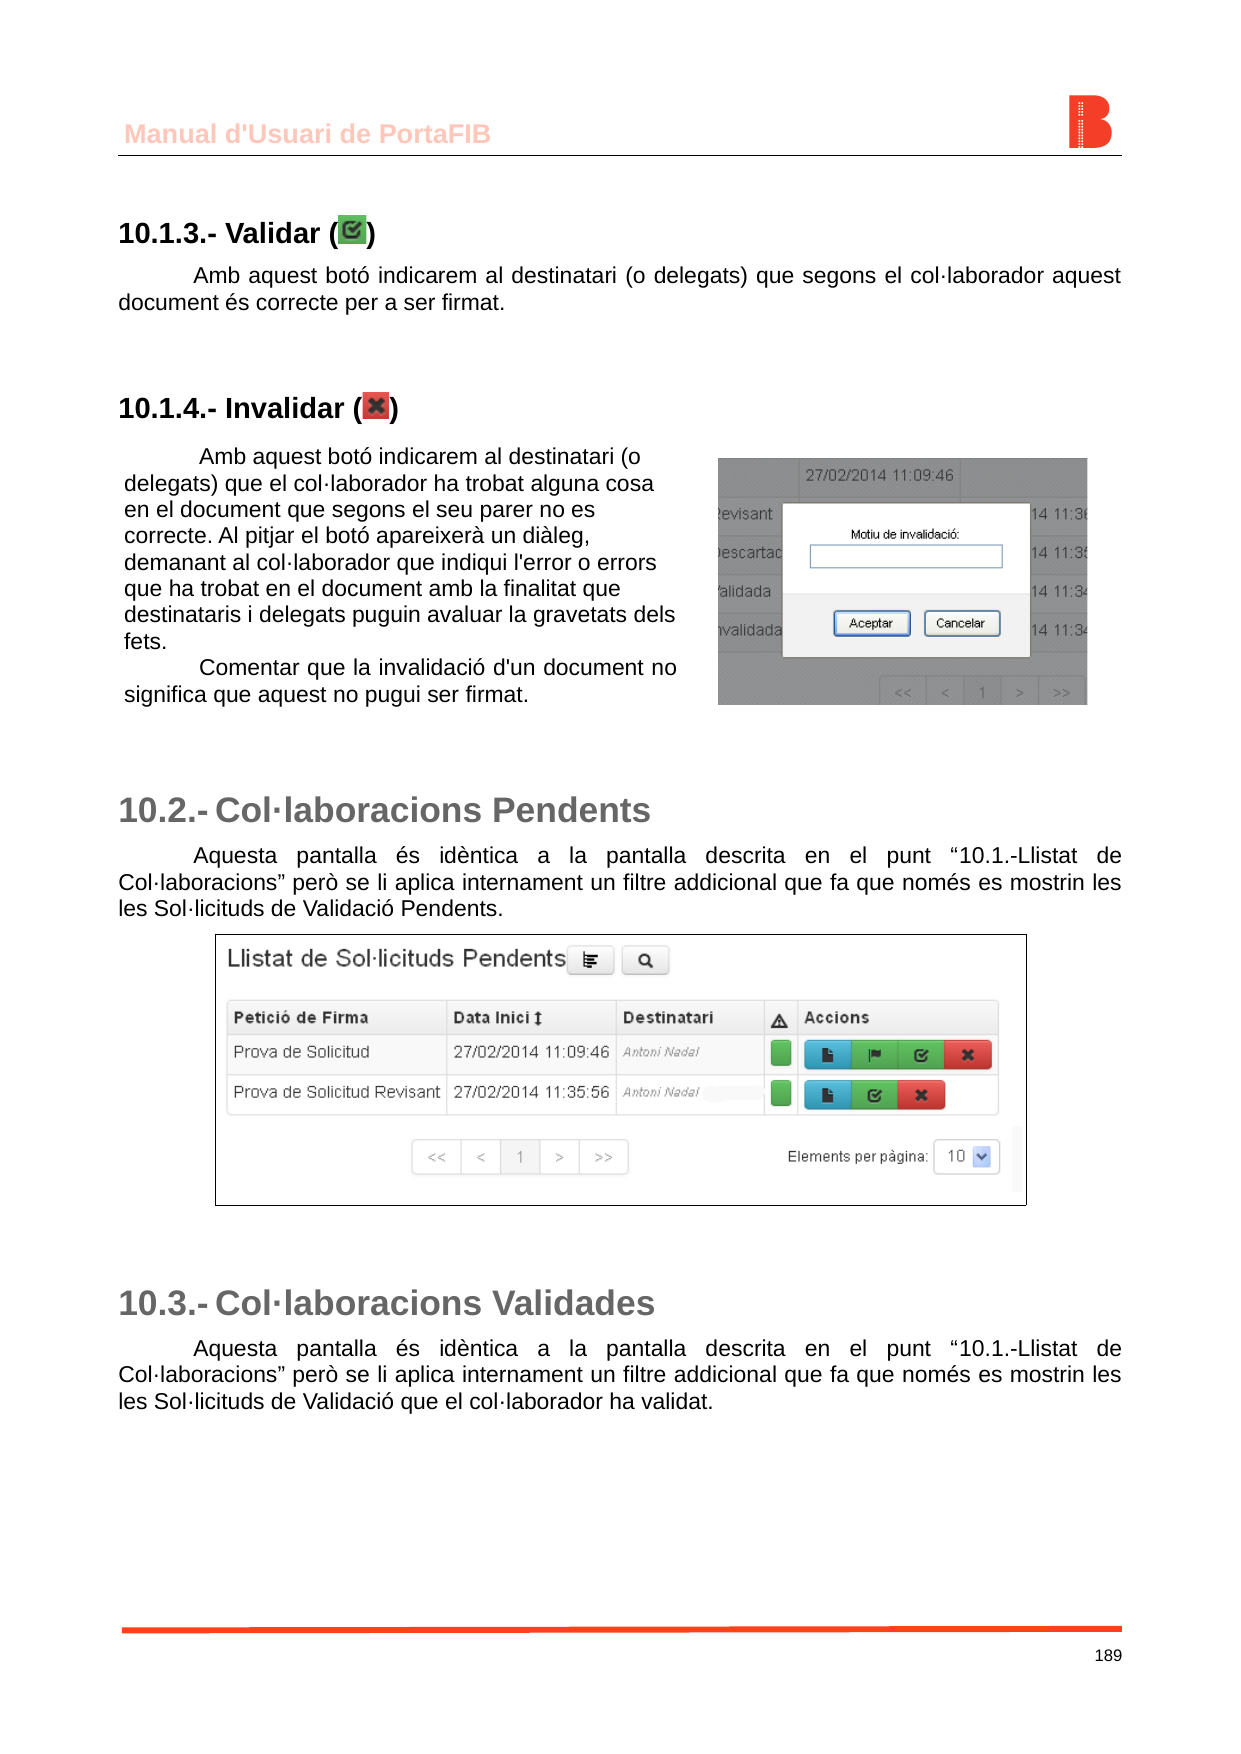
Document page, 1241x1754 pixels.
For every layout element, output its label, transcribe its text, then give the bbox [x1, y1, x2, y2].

table_header Amb aquest botó indicarem al destinatari (o delegats) que el col·laborador ha trobat alguna cosa en el document que segons el seu parer no es correcte. Al pitjar el botó apareixerà un diàleg, demanant al col·laborador que indiqui l'error o errors que ha trobat en el document amb la finalitat que destinataris i delegats puguin avaluar la gravetats dels fets. Comentar que la invalidació d'un document no significa que aquest no pugui ser firmat. [118, 438, 683, 725]
subtitle Validar () [118, 216, 1122, 250]
picture [1063, 94, 1117, 150]
picture [217, 936, 1023, 1203]
text Aquesta pantalla és idèntica a la pantalla descrita en el punt “10.1Llistat de Col·laboracions” però se li aplica internament un filtre addicional que fa que només es mostrin les les Sol·licituds de Validació Pendents. [118, 842, 1122, 921]
picture [718, 458, 1088, 705]
subtitle Col·laboracions Validades [118, 1282, 1122, 1322]
picture [338, 215, 367, 244]
subtitle Invalidar () [118, 392, 1122, 425]
table_header [683, 438, 1122, 725]
text Aquesta pantalla és idèntica a la pantalla descrita en el punt “10.1Llistat de Col·laboracions” però se li aplica internament un filtre addicional que fa que només es mostrin les les Sol·licituds de Validació que el col·laborador ha validat. [118, 1335, 1122, 1414]
subtitle Col·laboracions Pendents [118, 789, 1122, 830]
picture [362, 392, 389, 419]
text Amb aquest botó indicarem al destinatari (o delegats) que segons el col·laborador aquest document és correcte per a ser firmat. [118, 262, 1122, 315]
